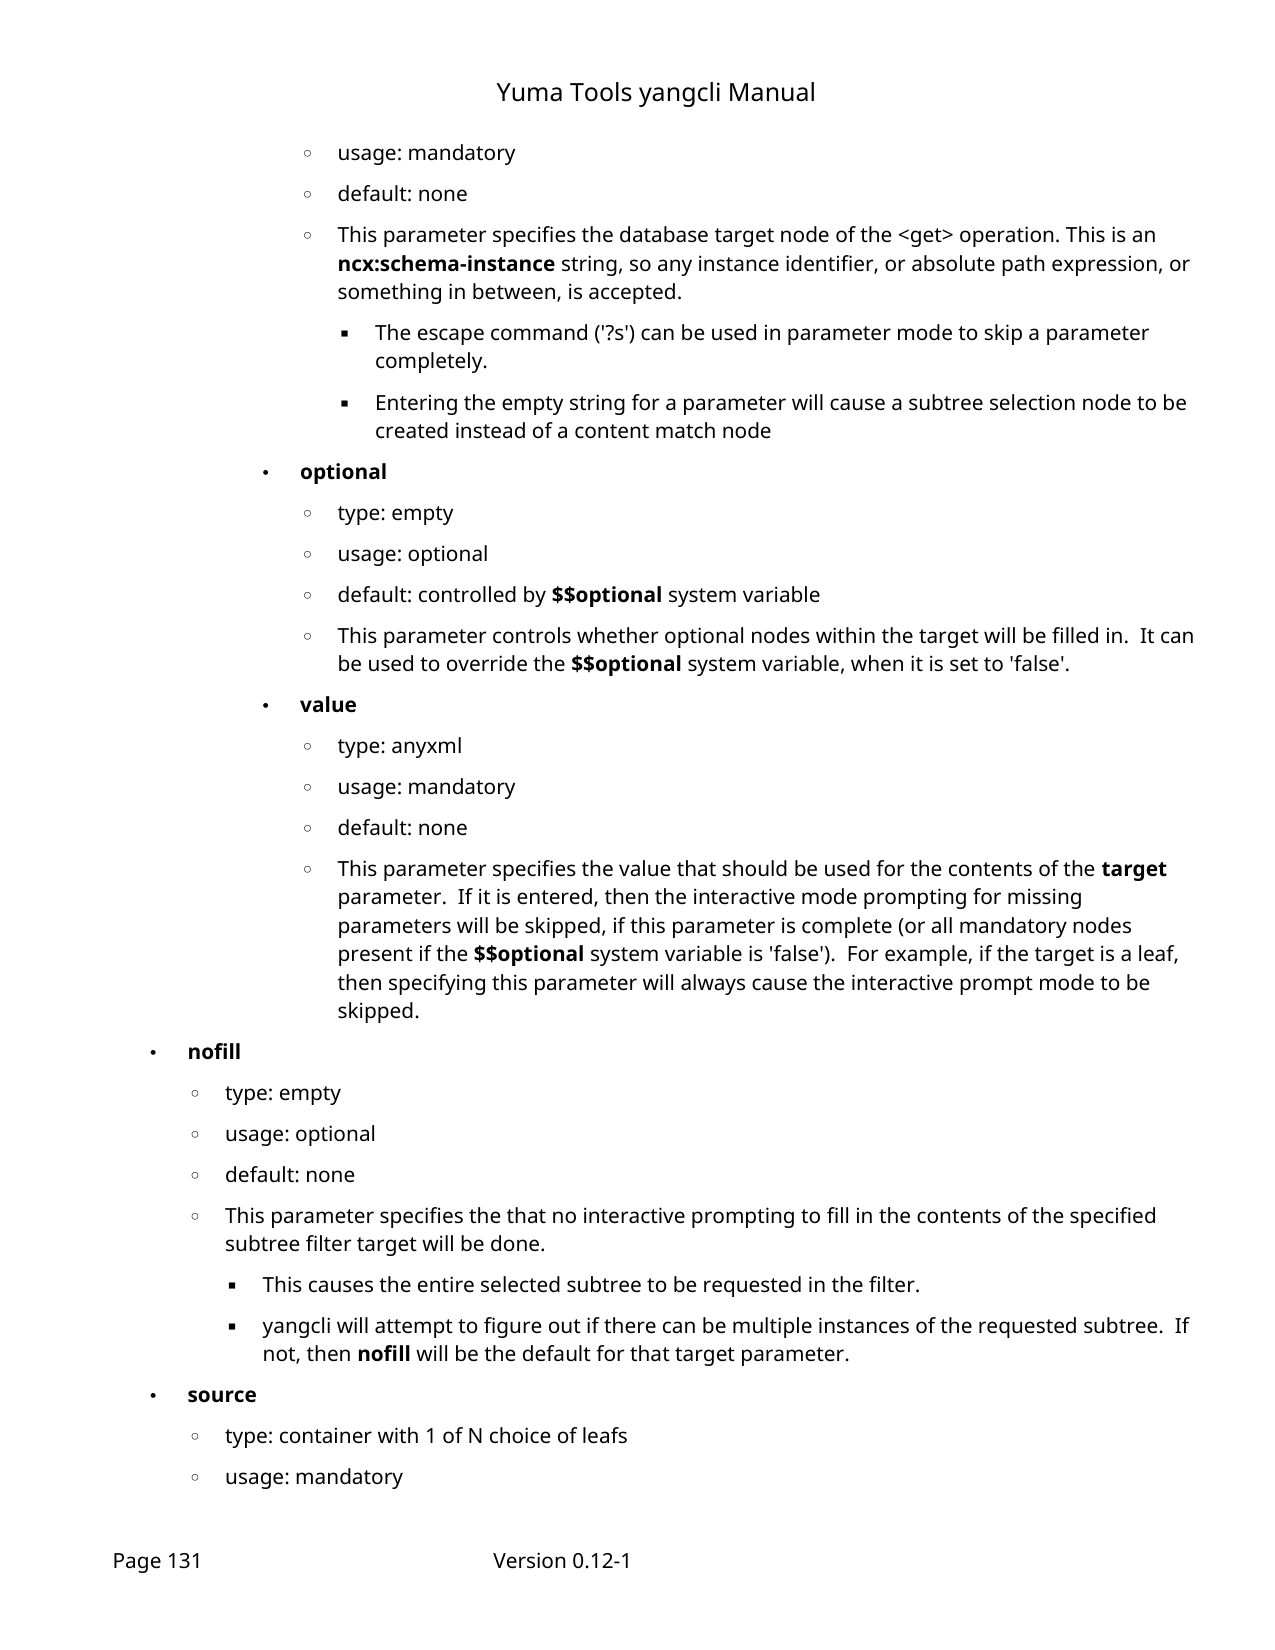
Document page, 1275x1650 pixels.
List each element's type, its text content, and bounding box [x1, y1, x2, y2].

list yangcli will attempt to figure out if there can be multiple instances of the requested subtree. If not, then nofill will be the default for that target parameter. [225, 1311, 1200, 1368]
list default: controlled by $$optional system variable [300, 580, 1200, 608]
list This parameter specifies the that no interactive prompting to fill in the contents of the specified subtree filter target will be done. [187, 1201, 1200, 1258]
list This parameter specifies the database target node of the <get> operation. This is an ncx:schema-instance string, so any instance identifier, or absolute path expression, or something in between, is accepted. [300, 220, 1200, 306]
list type: empty [187, 1078, 1200, 1106]
list usage: optional [187, 1119, 1200, 1147]
list usage: mandatory [300, 772, 1200, 800]
list default: none [300, 813, 1200, 841]
list type: empty [300, 498, 1200, 526]
list type: anyxml [300, 731, 1200, 759]
list nofill [150, 1037, 1200, 1065]
list optional [262, 457, 1200, 485]
list usage: optional [300, 539, 1200, 567]
list This causes the entire selected subtree to be requested in the filter. [225, 1270, 1200, 1298]
list source [150, 1380, 1200, 1409]
list This parameter controls whether optional nodes within the target will be filled in. It can be used to override the $$optional system variable, when it is set to 'false'. [300, 621, 1200, 678]
list usage: mandatory [187, 1462, 1200, 1491]
list This parameter specifies the value that should be used for the contents of the target parameter. If it is entered, then the interactive mode prompting for missing parameters will be skipped, if this parameter is complete (or all mandatory nodes present if the $$optional system variable is 'false'). For example, if the target is a leaf, then specifying this parameter will always cause the interactive prompt mode to be skipped. [300, 854, 1200, 1024]
list default: none [300, 179, 1200, 208]
list default: none [187, 1160, 1200, 1188]
list The escape command ('?s') can be used in parameter mode to skip a parameter completely. [337, 318, 1200, 375]
list value [262, 690, 1200, 718]
list type: container with 1 of N choice of leafs [187, 1421, 1200, 1450]
list usage: mandatory [300, 138, 1200, 167]
list Entering the empty string for a parameter will cause a subtree selection node to be created instead of a content match node [337, 388, 1200, 444]
